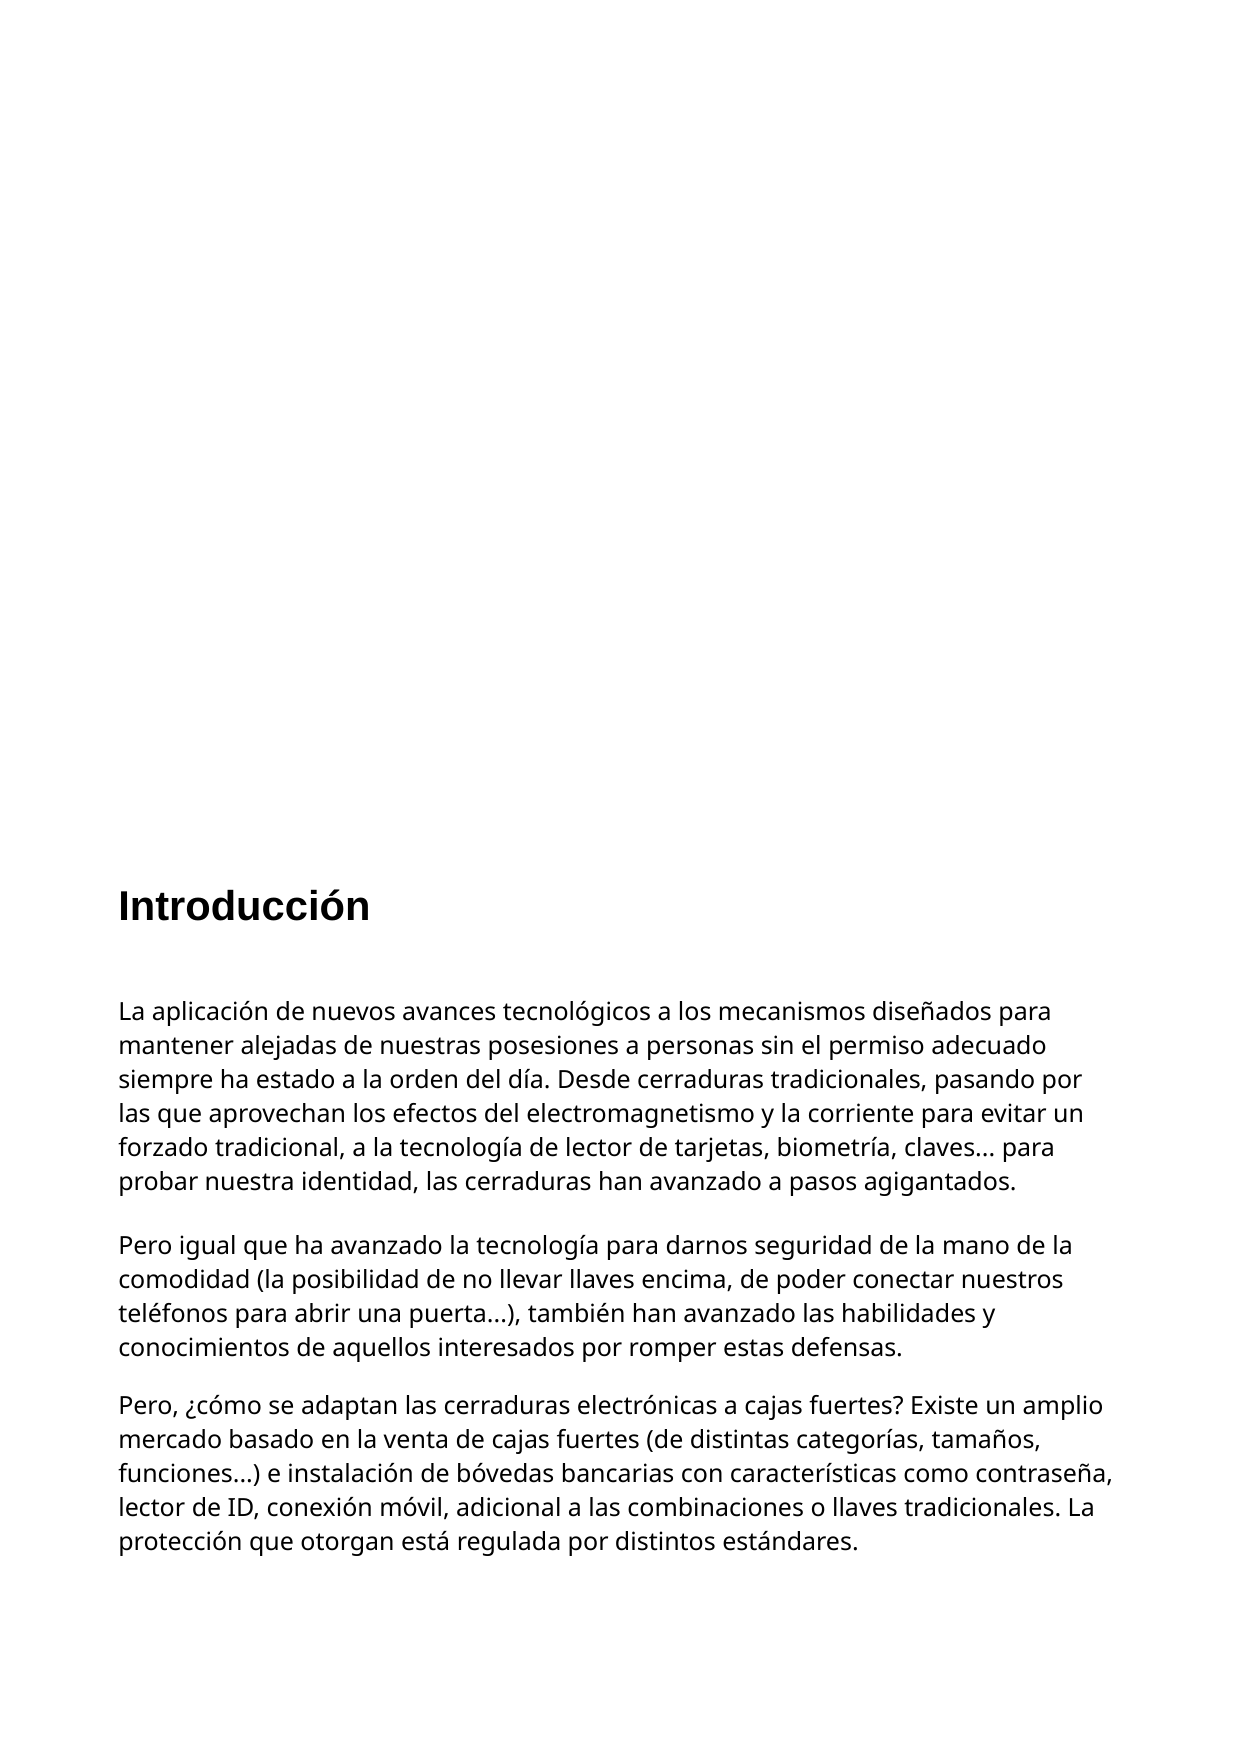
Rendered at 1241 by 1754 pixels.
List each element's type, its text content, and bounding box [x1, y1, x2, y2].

text Pero, ¿cómo se adaptan las cerraduras electrónicas a cajas fuertes? Existe un amplio mercado basado en la venta de cajas fuertes (de distintas categorías, tamaños, funciones...) e instalación de bóvedas bancarias con características como contraseña, lector de ID, conexión móvil, adicional a las combinaciones o llaves tradicionales. La protección que otorgan está regulada por distintos estándares. [118, 1387, 1122, 1558]
text Pero igual que ha avanzado la tecnología para darnos seguridad de la mano de la comodidad (la posibilidad de no llevar llaves encima, de poder conectar nuestros teléfonos para abrir una puerta...), también han avanzado las habilidades y conocimientos de aquellos interesados por romper estas defensas. [118, 1227, 1122, 1363]
subtitle Introducción [118, 881, 1122, 929]
text La aplicación de nuevos avances tecnológicos a los mecanismos diseñados para mantener alejadas de nuestras posesiones a personas sin el permiso adecuado siempre ha estado a la orden del día. Desde cerraduras tradicionales, pasando por las que aprovechan los efectos del electromagnetismo y la corriente para evitar un forzado tradicional, a la tecnología de lector de tarjetas, biometría, claves... para probar nuestra identidad, las cerraduras han avanzado a pasos agigantados. [118, 993, 1122, 1198]
